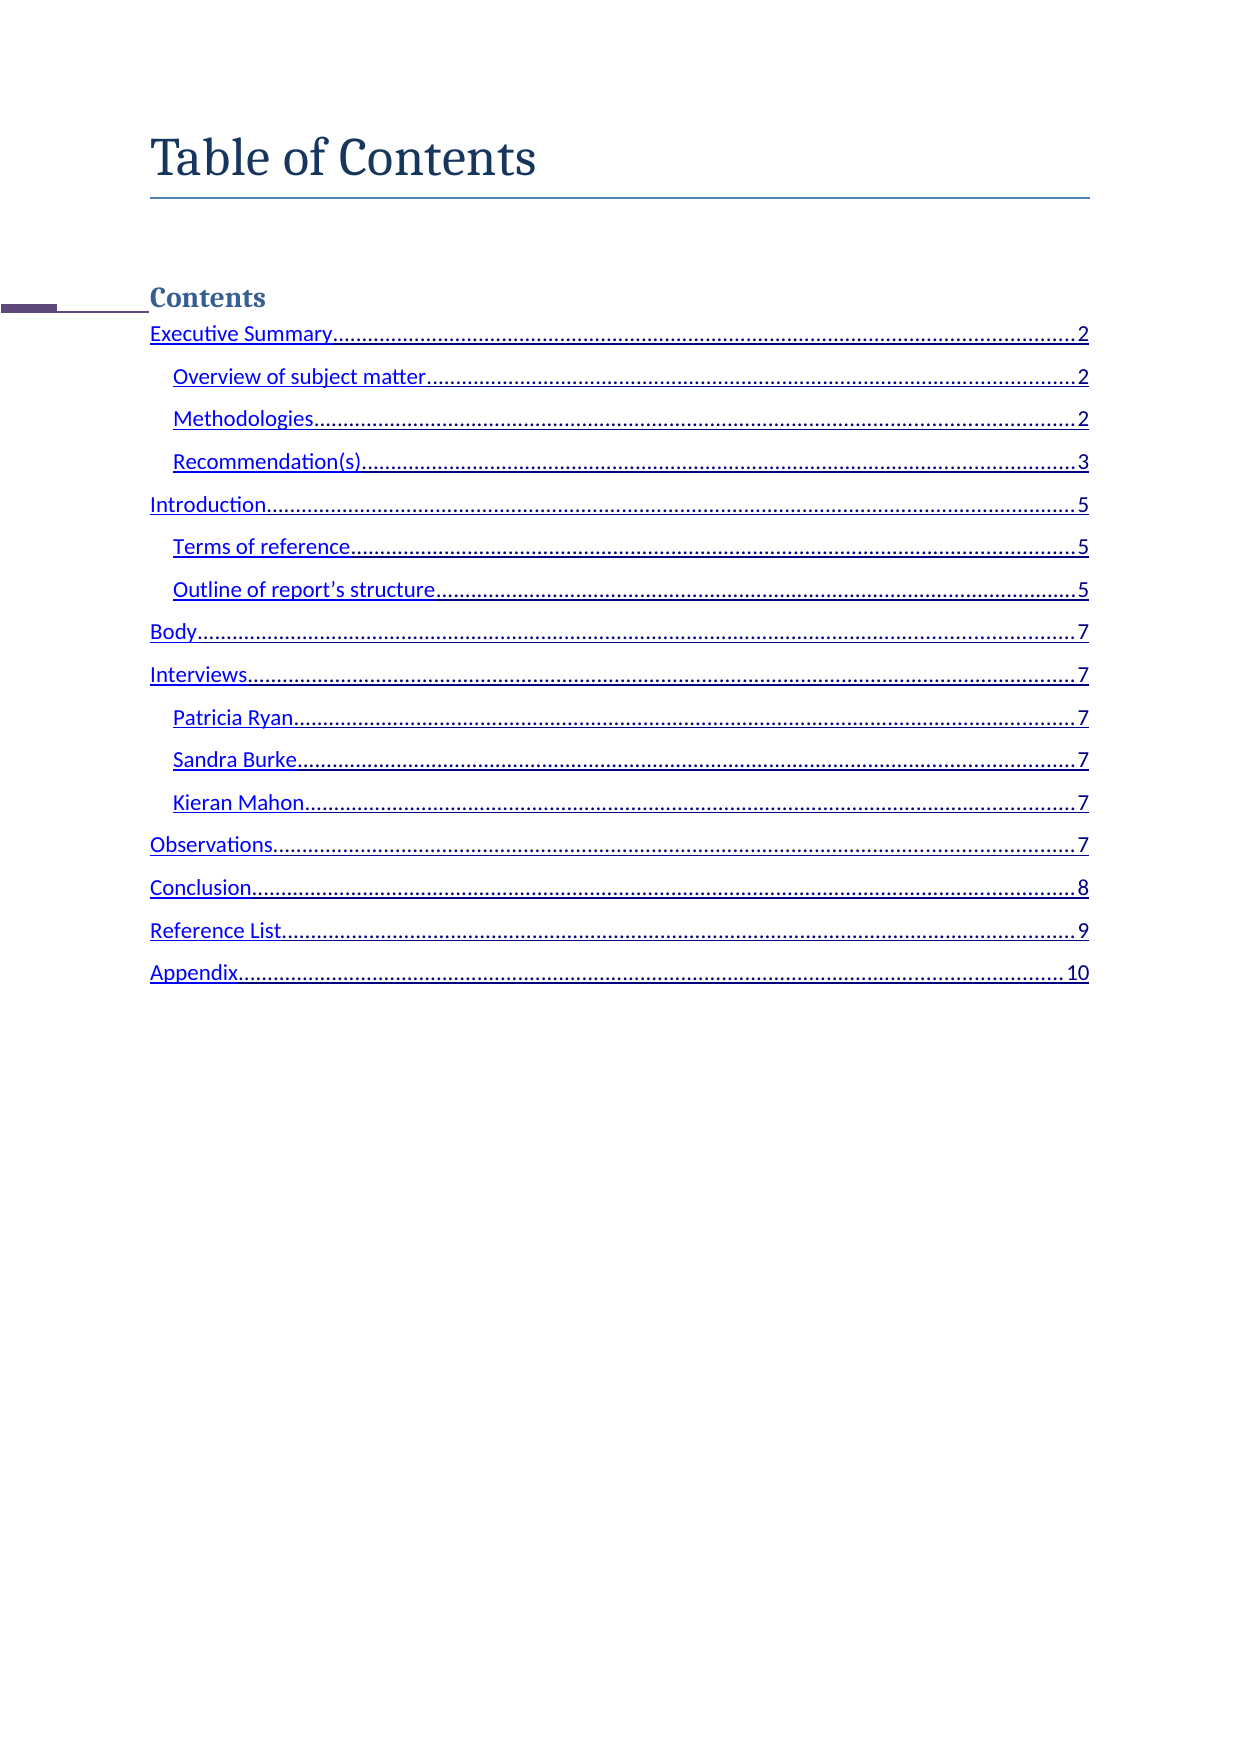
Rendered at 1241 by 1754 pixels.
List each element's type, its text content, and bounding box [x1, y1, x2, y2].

text Patricia Ryan 7 [173, 703, 1090, 731]
text Conclusion 8 [150, 873, 1090, 901]
text Reference List 9 [150, 916, 1090, 944]
text Sandra Burke 7 [173, 745, 1090, 773]
text Overview of subject matter 2 [173, 362, 1090, 390]
subtitle Contents [150, 281, 1090, 314]
text Kieran Mahon 7 [173, 788, 1090, 816]
text Introduction 5 [150, 490, 1090, 518]
text Body 7 [150, 617, 1090, 646]
text Outline of report’s structure 5 [173, 575, 1090, 603]
text Executive Summary 2 [150, 319, 1090, 347]
text Interviews 7 [150, 660, 1090, 688]
text Appendix 10 [150, 958, 1090, 986]
text Terms of reference 5 [173, 532, 1090, 560]
text Methodologies 2 [173, 404, 1090, 432]
title Table of Contents [150, 127, 1090, 197]
text Observations 7 [150, 831, 1090, 858]
text Recommendation(s) 3 [173, 447, 1090, 475]
